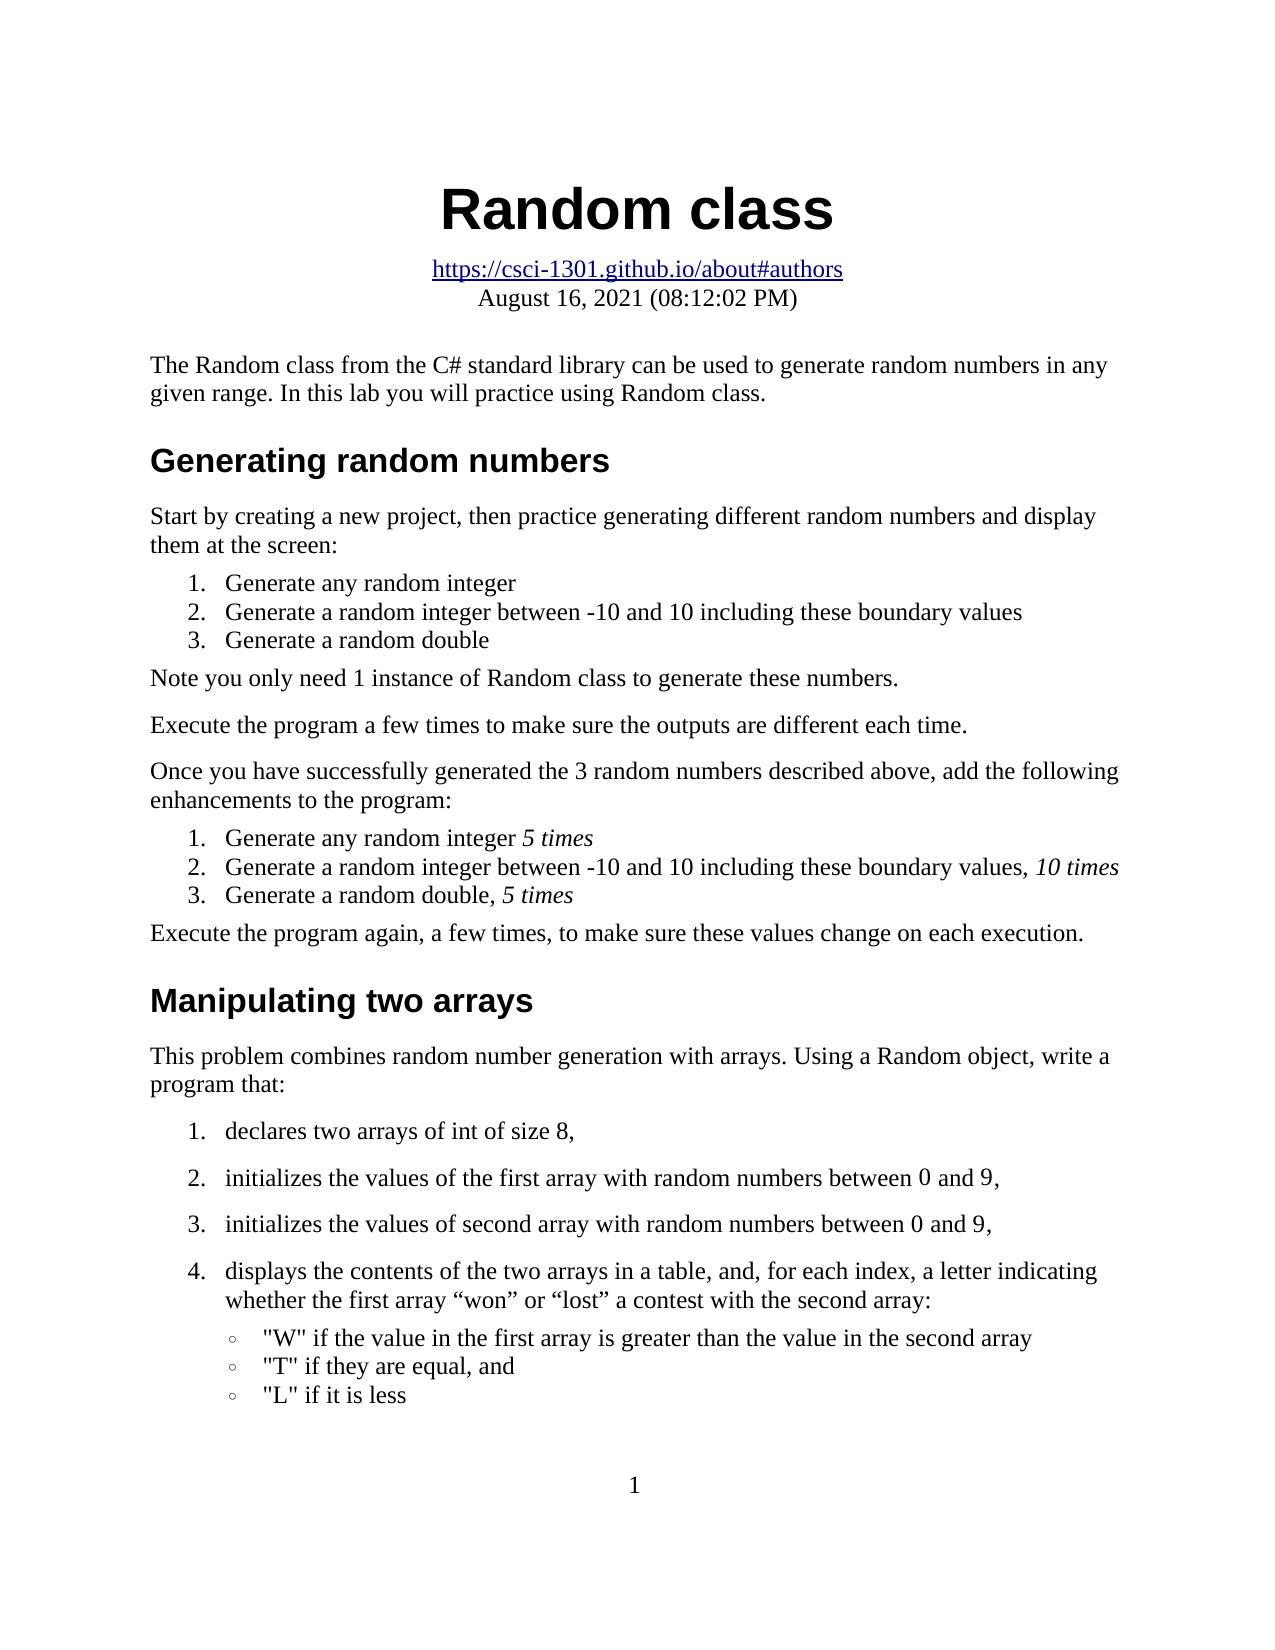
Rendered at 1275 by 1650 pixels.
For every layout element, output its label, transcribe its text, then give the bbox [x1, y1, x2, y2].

list Generate a random integer between -10 and 10 including these boundary values [187, 597, 1125, 625]
list "T" if they are equal, and [225, 1351, 1125, 1380]
list initializes the values of second array with random numbers between and , [187, 1209, 1125, 1238]
list declares two arrays of int of size 8, [187, 1116, 1125, 1145]
text Start by creating a new project, then practice generating different random numbers and display them at the screen: [150, 501, 1125, 559]
text Note you only need 1 instance of Random class to generate these numbers. [150, 663, 1125, 692]
list displays the contents of the two arrays in a table, and, for each index, a letter indicating whether the first array “won” or “lost” a contest with the second array: [187, 1256, 1125, 1314]
list Generate a random double [187, 625, 1125, 654]
list "W" if the value in the first array is greater than the value in the second array [225, 1323, 1125, 1351]
list Generate a random double, 5 times [187, 880, 1125, 909]
text https://csci-1301.github.io/about#authors [150, 254, 1125, 283]
text Once you have successfully generated the 3 random numbers described above, add the following enhancements to the program: [150, 756, 1125, 814]
list Generate a random integer between -10 and 10 including these boundary values, 10 times [187, 852, 1125, 880]
list Generate any random integer 5 times [187, 823, 1125, 852]
list Generate any random integer [187, 568, 1125, 597]
subtitle Generating random numbers [150, 441, 1125, 480]
text August 16, 2021 (08:12:02 PM) [150, 283, 1125, 312]
title Random class [150, 175, 1125, 242]
text Execute the program a few times to make sure the outputs are different each time. [150, 710, 1125, 738]
text The Random class from the C# standard library can be used to generate random numbers in any given range. In this lab you will practice using Random class. [150, 350, 1125, 407]
subtitle Manipulating two arrays [150, 981, 1125, 1019]
list "L" if it is less [225, 1380, 1125, 1409]
text This problem combines random number generation with arrays. Using a Random object, write a program that: [150, 1041, 1125, 1098]
text Execute the program again, a few times, to make sure these values change on each execution. [150, 918, 1125, 947]
list initializes the values of the first array with random numbers between and , [187, 1163, 1125, 1192]
